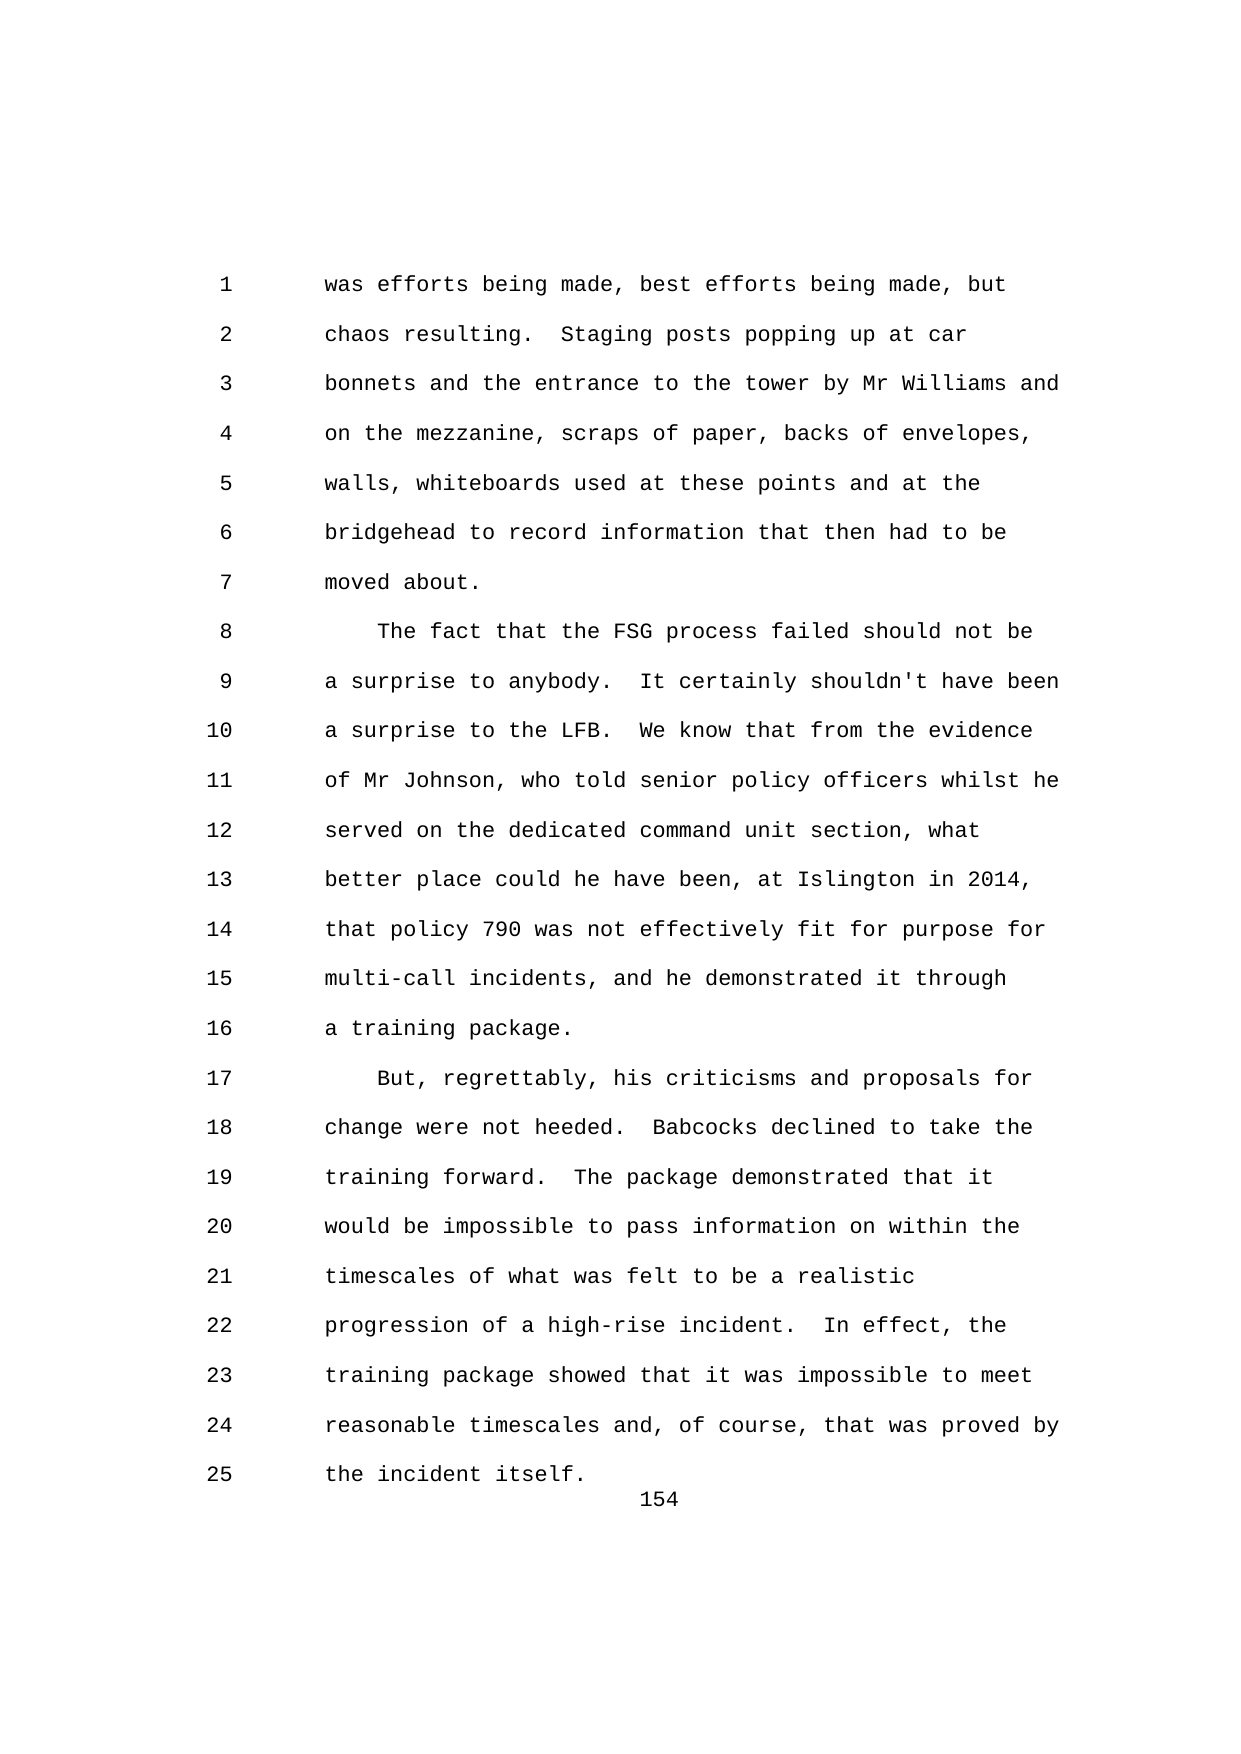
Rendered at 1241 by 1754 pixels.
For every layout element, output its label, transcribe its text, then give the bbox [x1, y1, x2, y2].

text 21 timescales of what was felt to be a realistic [75, 1265, 1165, 1290]
text 10 a surprise to the LFB. We know that from the evidence [75, 719, 1165, 744]
text 3 bonnets and the entrance to the tower by Mr Williams and [75, 372, 1165, 397]
text 17 But, regrettably, his criticisms and proposals for [75, 1067, 1165, 1091]
text 2 chaos resulting. Staging posts popping up at car [75, 323, 1165, 348]
text 7 moved about. [75, 571, 1165, 596]
text 4 on the mezzanine, scraps of paper, backs of envelopes, [75, 422, 1165, 447]
text 22 progression of a high-rise incident. In effect, the [75, 1314, 1165, 1339]
text 9 a surprise to anybody. It certainly shouldn't have been [75, 670, 1165, 695]
text 13 better place could he have been, at Islington in 2014, [75, 868, 1165, 893]
text 15 multi-call incidents, and he demonstrated it through [75, 967, 1165, 992]
text 1 was efforts being made, best efforts being made, but [75, 273, 1165, 298]
text 5 walls, whiteboards used at these points and at the [75, 472, 1165, 496]
text 6 bridgehead to record information that then had to be [75, 521, 1165, 546]
text 8 The fact that the FSG process failed should not be [75, 620, 1165, 645]
text 23 training package showed that it was impossible to meet [75, 1364, 1165, 1389]
text 16 a training package. [75, 1017, 1165, 1042]
text 11 of Mr Johnson, who told senior policy officers whilst he [75, 769, 1165, 794]
text 25 the incident itself. [75, 1463, 1165, 1488]
text 14 that policy 790 was not effectively fit for purpose for [75, 918, 1165, 943]
text 19 training forward. The package demonstrated that it [75, 1166, 1165, 1191]
text 20 would be impossible to pass information on within the [75, 1215, 1165, 1240]
text 18 change were not heeded. Babcocks declined to take the [75, 1116, 1165, 1141]
text 12 served on the dedicated command unit section, what [75, 819, 1165, 843]
text 24 reasonable timescales and, of course, that was proved by [75, 1414, 1165, 1438]
text 154 [75, 1488, 1165, 1513]
